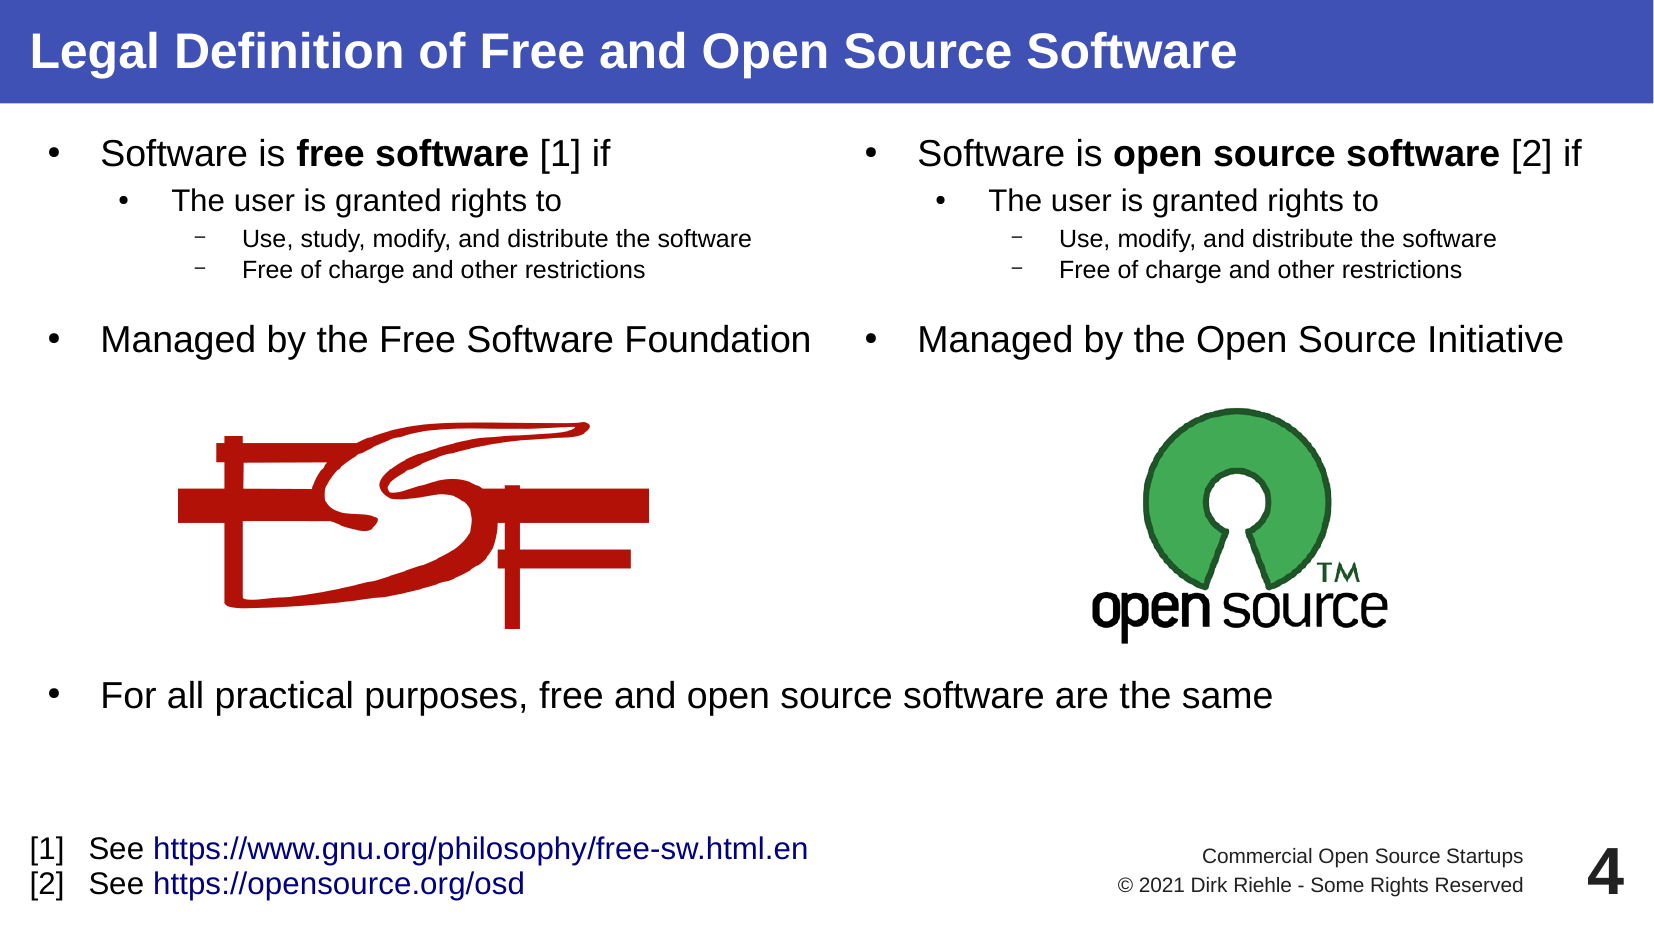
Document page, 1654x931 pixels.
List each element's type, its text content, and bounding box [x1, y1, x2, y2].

text_box [1] See https://www.gnu.org/philosophy/free-sw.html.en [2] See https://opensource.org/osd [0, 693, 1182, 931]
picture [178, 422, 649, 629]
title Legal Definition of Free and Open Source Software [0, 0, 1654, 104]
picture [1092, 407, 1388, 644]
list Software is open source software [2] if The user is granted rights to Use, modify, and distribute the software Free of charge and other restrictions Managed by the Open Source Initiative [846, 132, 1625, 813]
list Software is free software [1] if The user is granted rights to Use, study, modify, and distribute the software Free of charge and other restrictions Managed by the Free Software Foundation For all practical purposes, free and open source software are the same [29, 132, 846, 693]
